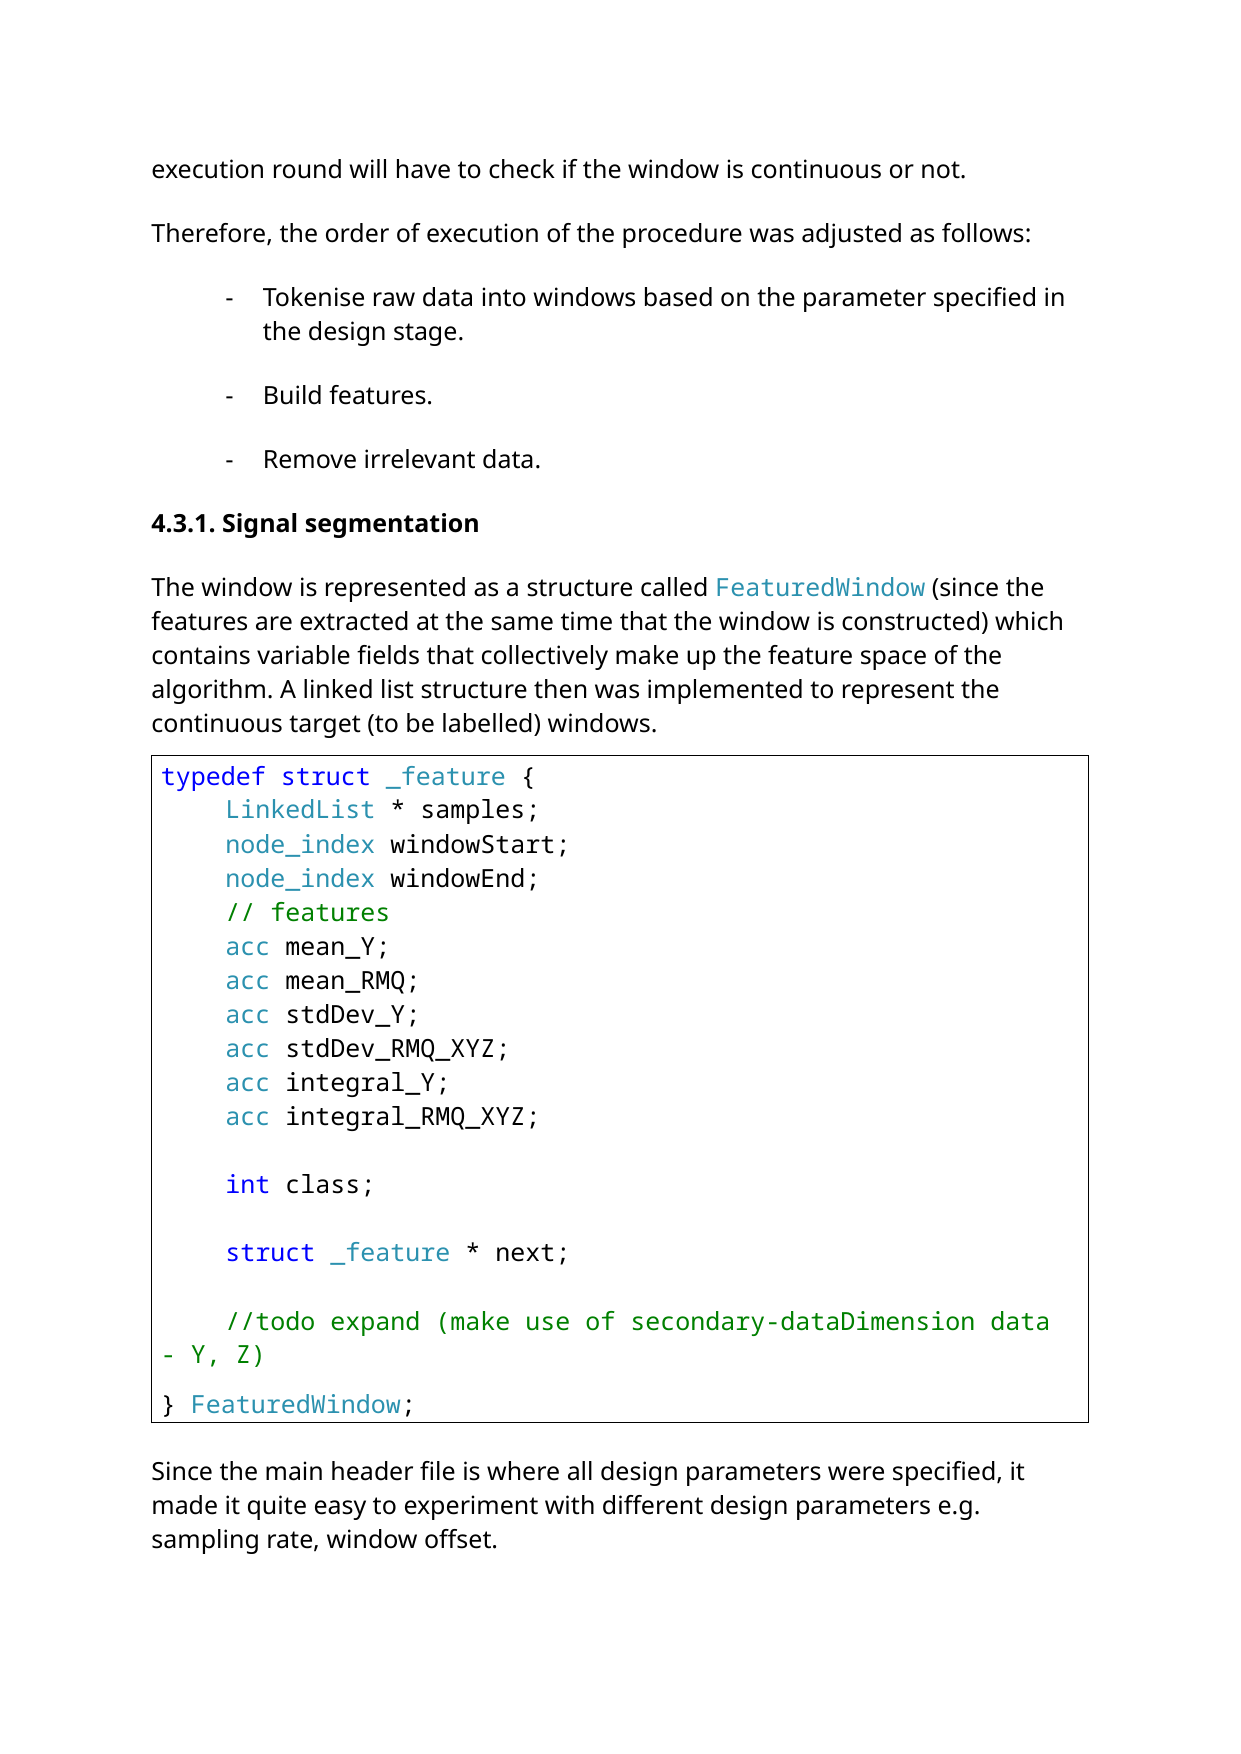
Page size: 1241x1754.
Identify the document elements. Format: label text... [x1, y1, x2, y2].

list Build features. [225, 377, 1089, 412]
text The window is represented as a structure called FeaturedWindow (since the features are extracted at the same time that the window is constructed) which contains variable fields that collectively make up the feature space of the algorithm. A linked list structure then was implemented to represent the continuous target (to be labelled) windows. [151, 570, 1089, 740]
list Remove irrelevant data. [225, 442, 1089, 476]
text acc stdDev_Y; [152, 993, 1088, 1027]
text Therefore, the order of execution of the procedure was adjusted as follows: [151, 215, 1089, 249]
text typedef struct _feature { [152, 756, 1088, 789]
text //todo expand (make use of secondary-dataDimension data - Y, Z) [152, 1300, 1088, 1371]
text execution round will have to check if the window is continuous or not. [151, 151, 1089, 185]
text node_index windowEnd; [152, 857, 1088, 891]
text LinkedList * samples; [152, 789, 1088, 823]
text int class; [152, 1164, 1088, 1201]
text node_index windowStart; [152, 823, 1088, 857]
list Tokenise raw data into windows based on the parameter specified in the design stage. [225, 279, 1089, 347]
text acc mean_RMQ; [152, 959, 1088, 993]
text acc integral_RMQ_XYZ; [152, 1096, 1088, 1133]
text struct _feature * next; [152, 1232, 1088, 1269]
text Since the main header file is where all design parameters were specified, it made it quite easy to experiment with different design parameters e.g. sampling rate, window offset. [151, 1453, 1089, 1556]
text acc mean_Y; [152, 925, 1088, 959]
text // features [152, 891, 1088, 925]
text acc integral_Y; [152, 1062, 1088, 1096]
text acc stdDev_RMQ_XYZ; [152, 1027, 1088, 1062]
text } FeaturedWindow; [152, 1383, 1088, 1422]
text 4.3.1. Signal segmentation [151, 506, 1089, 540]
